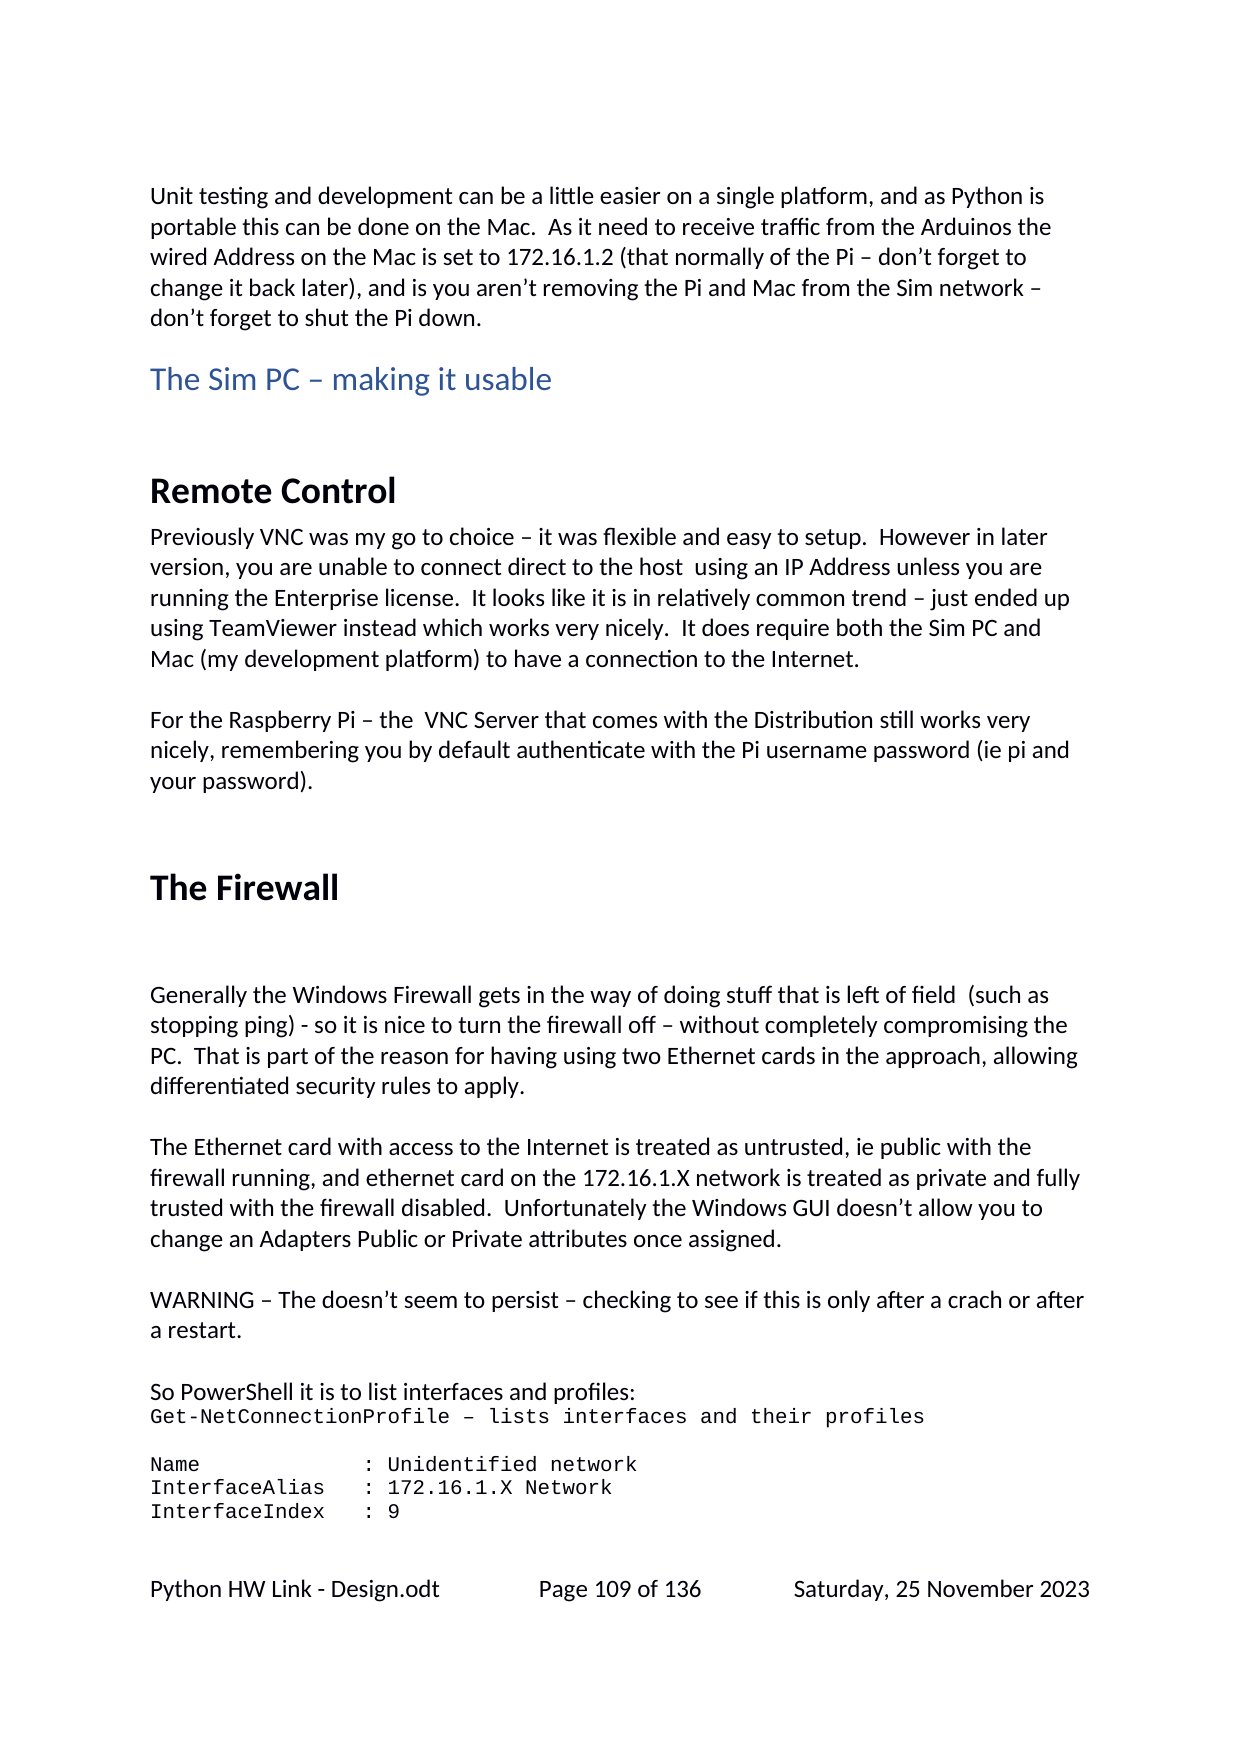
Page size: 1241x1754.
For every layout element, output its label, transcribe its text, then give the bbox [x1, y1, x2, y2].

text Name : Unidentified network [150, 1453, 1090, 1477]
text The Ethernet card with access to the Internet is treated as untrusted, ie public with the firewall running, and ethernet card on the 172.16.1.X network is treated as private and fully trusted with the firewall disabled. Unfortunately the Windows GUI doesn’t allow you to change an Adapters Public or Private attributes once assigned. [150, 1132, 1090, 1254]
text Unit testing and development can be a little easier on a single platform, and as Python is portable this can be done on the Mac. As it need to receive traffic from the Arduinos the wired Address on the Mac is set to 172.16.1.2 (that normally of the Pi – don’t forget to change it back later), and is you aren’t removing the Pi and Mac from the Sim network – don’t forget to shut the Pi down. [150, 181, 1090, 333]
text InterfaceAlias : 172.16.1.X Network [150, 1477, 1090, 1501]
subtitle Remote Control [150, 467, 1090, 513]
subtitle The Sim PC – making it usable [150, 358, 1090, 399]
text InterfaceIndex : 9 [150, 1501, 1090, 1524]
text Previously VNC was my go to choice – it was flexible and easy to setup. However in later version, you are unable to connect direct to the host using an IP Address unless you are running the Enterprise license. It looks like it is in relatively common trend – just ended up using TeamViewer instead which works very nicely. It does require both the Sim PC and Mac (my development platform) to have a connection to the Internet. [150, 521, 1090, 674]
text Get-NetConnectionProfile – lists interfaces and their profiles [150, 1406, 1090, 1430]
text So PowerShell it is to list interfaces and profiles: [150, 1376, 1090, 1406]
text WARNING – The doesn’t seem to persist – checking to see if this is only after a crach or after a restart. [150, 1284, 1090, 1345]
text For the Raspberry Pi – the VNC Server that comes with the Distribution still works very nicely, remembering you by default authenticate with the Pi username password (ie pi and your password). [150, 704, 1090, 796]
text Generally the Windows Firewall gets in the way of doing stuff that is left of field (such as stopping ping) - so it is nice to turn the firewall off – without completely compromising the PC. That is part of the reason for having using two Ethernet cards in the approach, allowing differentiated security rules to apply. [150, 979, 1090, 1101]
subtitle The Firewall [150, 864, 1090, 909]
